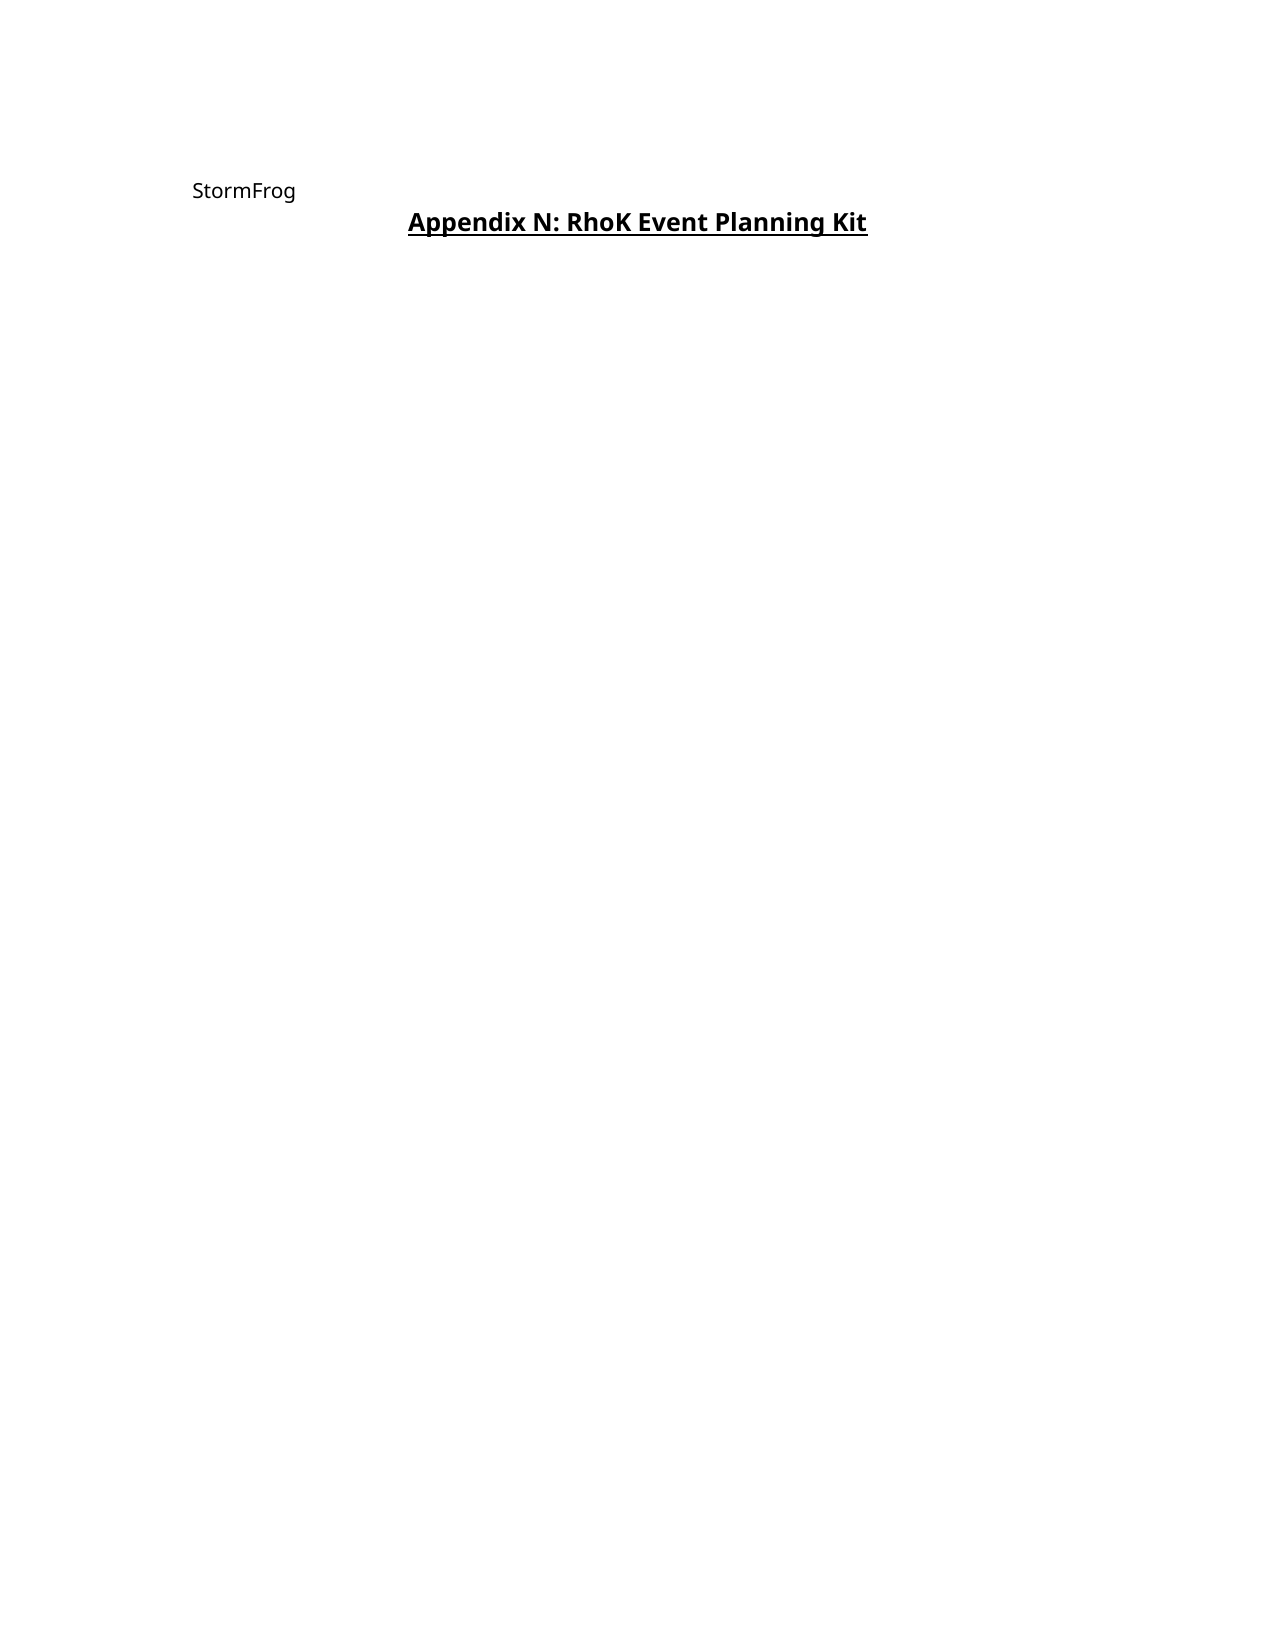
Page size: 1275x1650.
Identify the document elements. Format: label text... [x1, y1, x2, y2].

text StormFrog [118, 176, 1157, 205]
text Appendix N: RhoK Event Planning Kit [118, 205, 1157, 239]
